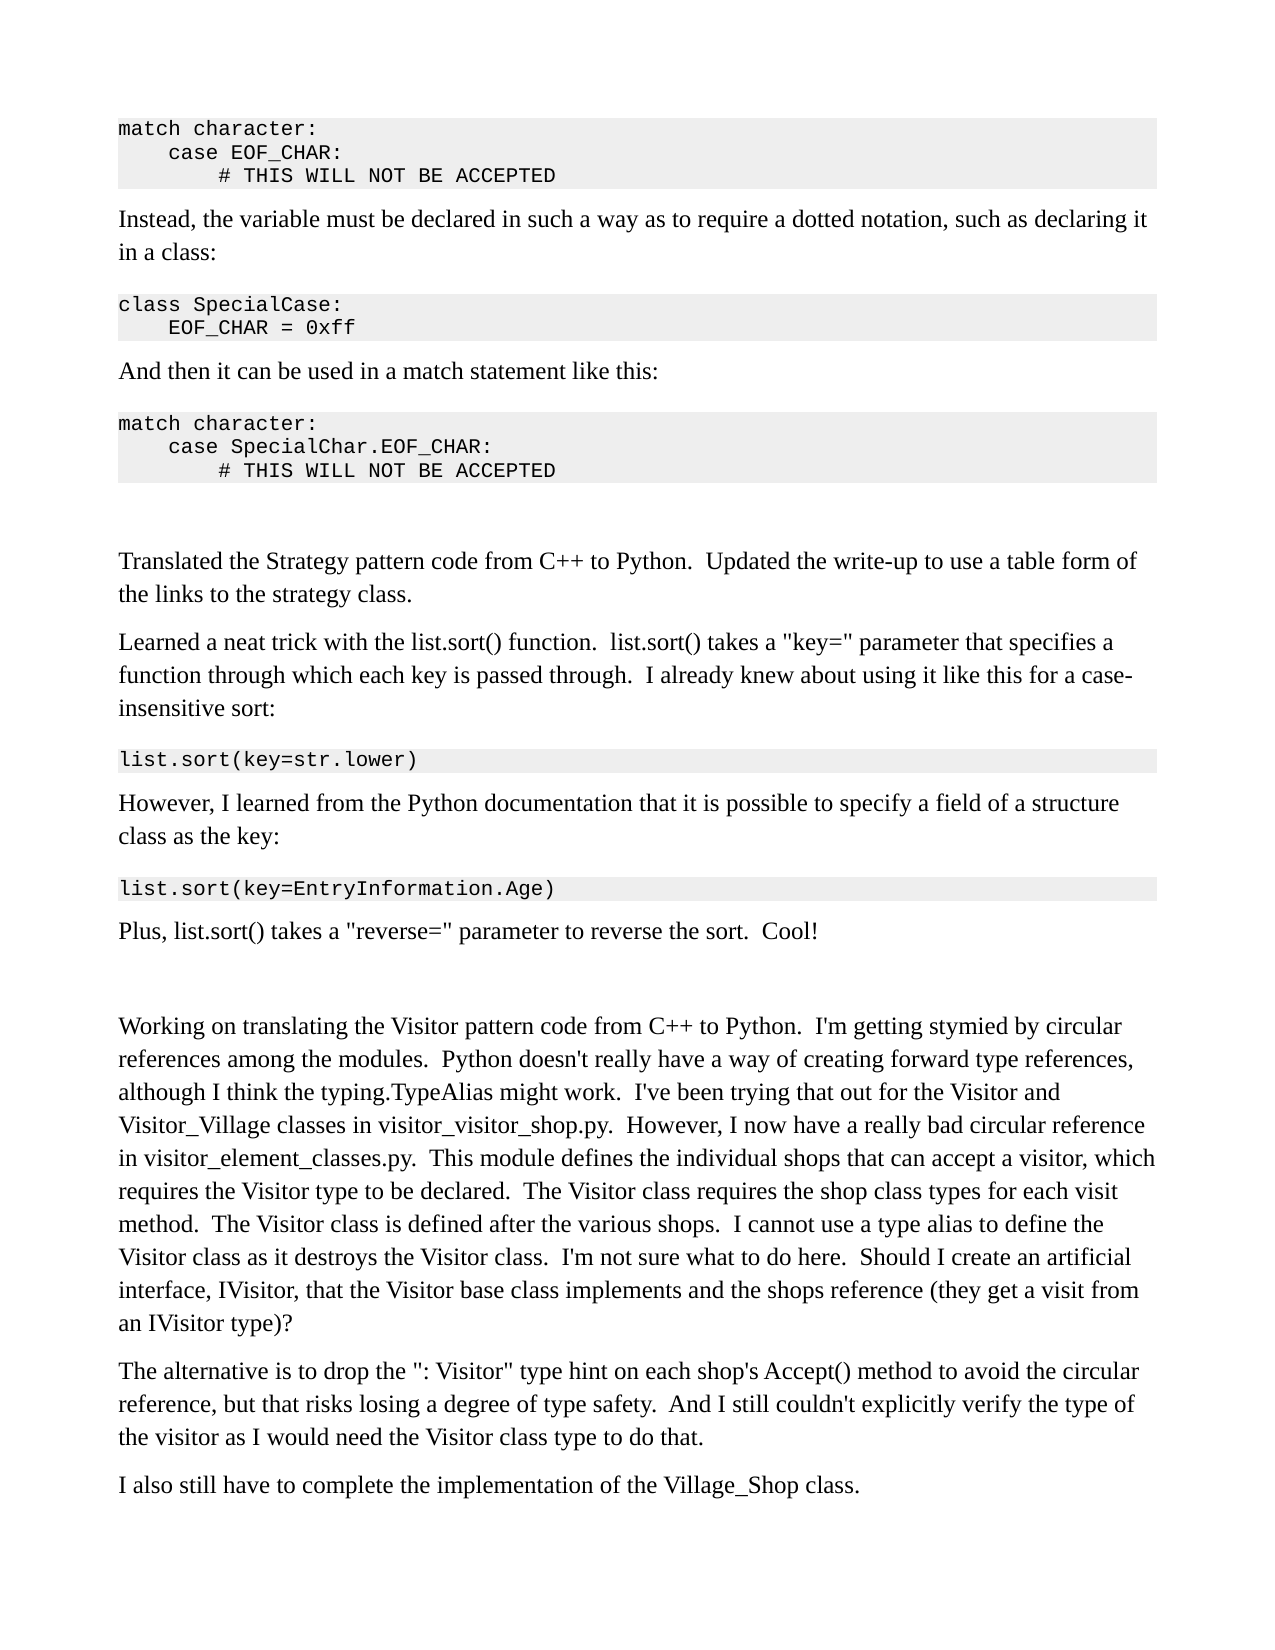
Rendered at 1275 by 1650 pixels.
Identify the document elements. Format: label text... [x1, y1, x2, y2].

text # THIS WILL NOT BE ACCEPTED [118, 165, 1157, 189]
text match character: [118, 412, 1157, 436]
text case SpecialChar.EOF_CHAR: [118, 436, 1157, 460]
text match character: [118, 118, 1157, 142]
text Plus, list.sort() takes a "reverse=" parameter to reverse the sort. Cool! [118, 916, 1157, 945]
text And then it can be used in a match statement like this: [118, 356, 1157, 385]
text # THIS WILL NOT BE ACCEPTED [118, 460, 1157, 483]
text case EOF_CHAR: [118, 142, 1157, 165]
text list.sort(key=str.lower) [118, 749, 1157, 773]
text class SpecialCase: [118, 294, 1157, 317]
text Instead, the variable must be declared in such a way as to require a dotted notation, such as declaring it in a class: [118, 204, 1157, 266]
text The alternative is to drop the ": Visitor" type hint on each shop's Accept() method to avoid the circular reference, but that risks losing a degree of type safety. And I still couldn't explicitly verify the type of the visitor as I would need the Visitor class type to do that. [118, 1356, 1157, 1451]
text Learned a neat trick with the list.sort() function. list.sort() takes a "key=" parameter that specifies a function through which each key is passed through. I already knew about using it like this for a case-insensitive sort: [118, 627, 1157, 721]
text I also still have to complete the implementation of the Village_Shop class. [118, 1470, 1157, 1498]
text Working on translating the Visitor pattern code from C++ to Python. I'm getting stymied by circular references among the modules. Python doesn't really have a way of creating forward type references, although I think the typing.TypeAlias might work. I've been trying that out for the Visitor and Visitor_Village classes in visitor_visitor_shop.py. However, I now have a really bad circular reference in visitor_element_classes.py. This module defines the individual shops that can accept a visitor, which requires the Visitor type to be declared. The Visitor class requires the shop class types for each visit method. The Visitor class is defined after the various shops. I cannot use a type alias to define the Visitor class as it destroys the Visitor class. I'm not sure what to do here. Should I create an artificial interface, IVisitor, that the Visitor base class implements and the shops reference (they get a visit from an IVisitor type)? [118, 1011, 1157, 1337]
text However, I learned from the Python documentation that it is possible to specify a field of a structure class as the key: [118, 788, 1157, 850]
text list.sort(key=EntryInformation.Age) [118, 877, 1157, 901]
text Translated the Strategy pattern code from C++ to Python. Updated the write-up to use a table form of the links to the strategy class. [118, 546, 1157, 608]
text EOF_CHAR = 0xff [118, 317, 1157, 341]
